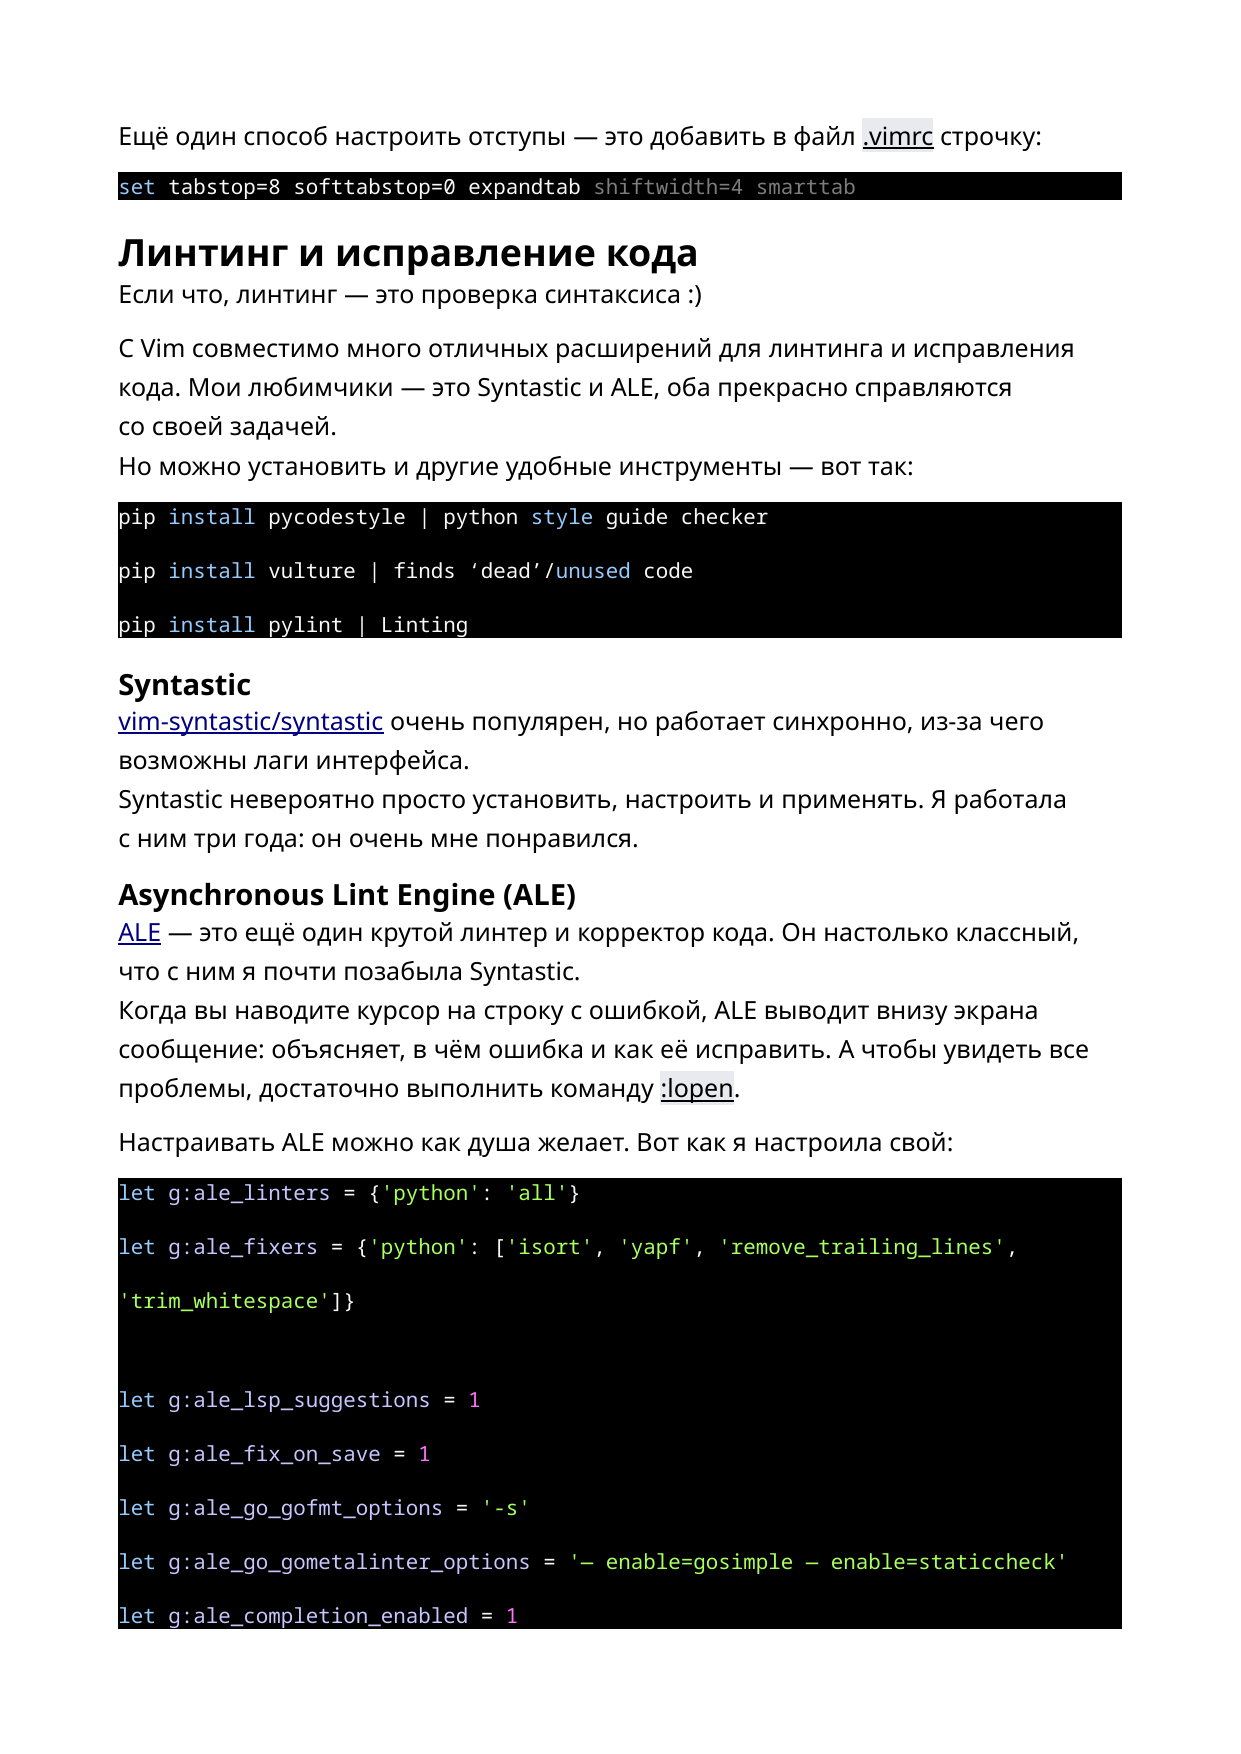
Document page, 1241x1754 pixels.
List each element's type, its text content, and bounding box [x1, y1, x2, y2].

text set tabstop=8 softtabstop=0 expandtab shiftwidth=4 smarttab [118, 172, 1122, 200]
subtitle Syntastic [118, 664, 1122, 703]
text Настраивать ALE можно как душа желает. Вот как я настроила свой: [118, 1125, 1122, 1159]
text Syntastic невероятно просто установить, настроить и применять. Я работала с ним три года: он очень мне понравился. [118, 782, 1122, 855]
text let g:ale_lsp_suggestions = 1 [118, 1385, 1122, 1414]
text Если что, линтинг — это проверка синтаксиса :) [118, 277, 1122, 311]
text let g:ale_fixers = {'python': ['isort', 'yapf', 'remove_trailing_lines', 'trim_whitespace']} [118, 1232, 1122, 1315]
text ALE — это ещё один крутой линтер и корректор кода. Он настолько классный, что с ним я почти позабыла Syntastic. [118, 914, 1122, 988]
text let g:ale_completion_enabled = 1 [118, 1601, 1122, 1629]
text pip install pycodestyle | python style guide checker [118, 502, 1122, 530]
subtitle Asynchronous Lint Engine (ALE) [118, 875, 1122, 914]
text let g:ale_fix_on_save = 1 [118, 1439, 1122, 1468]
text let g:ale_go_gofmt_options = '-s' [118, 1493, 1122, 1522]
text let g:ale_go_gometalinter_options = '— enable=gosimple — enable=staticcheck' [118, 1547, 1122, 1576]
text vim-syntastic/syntastic очень популярен, но работает синхронно, из-за чего возможны лаги интерфейса. [118, 703, 1122, 777]
subtitle Линтинг и исправление кода [118, 226, 1122, 277]
text pip install vulture | finds ‘dead’/unused code [118, 556, 1122, 584]
text let g:ale_linters = {'python': 'all'} [118, 1178, 1122, 1207]
text pip install pylint | Linting [118, 610, 1122, 638]
text Ещё один способ настроить отступы — это добавить в файл .vimrc строчку: [118, 118, 1122, 152]
text Но можно установить и другие удобные инструменты — вот так: [118, 448, 1122, 482]
text С Vim совместимо много отличных расширений для линтинга и исправления кода. Мои любимчики — это Syntastic и ALE, оба прекрасно справляются со своей задачей. [118, 331, 1122, 443]
text Когда вы наводите курсор на строку с ошибкой, ALE выводит внизу экрана сообщение: объясняет, в чём ошибка и как её исправить. А чтобы увидеть все проблемы, достаточно выполнить команду :lopen. [118, 993, 1122, 1105]
